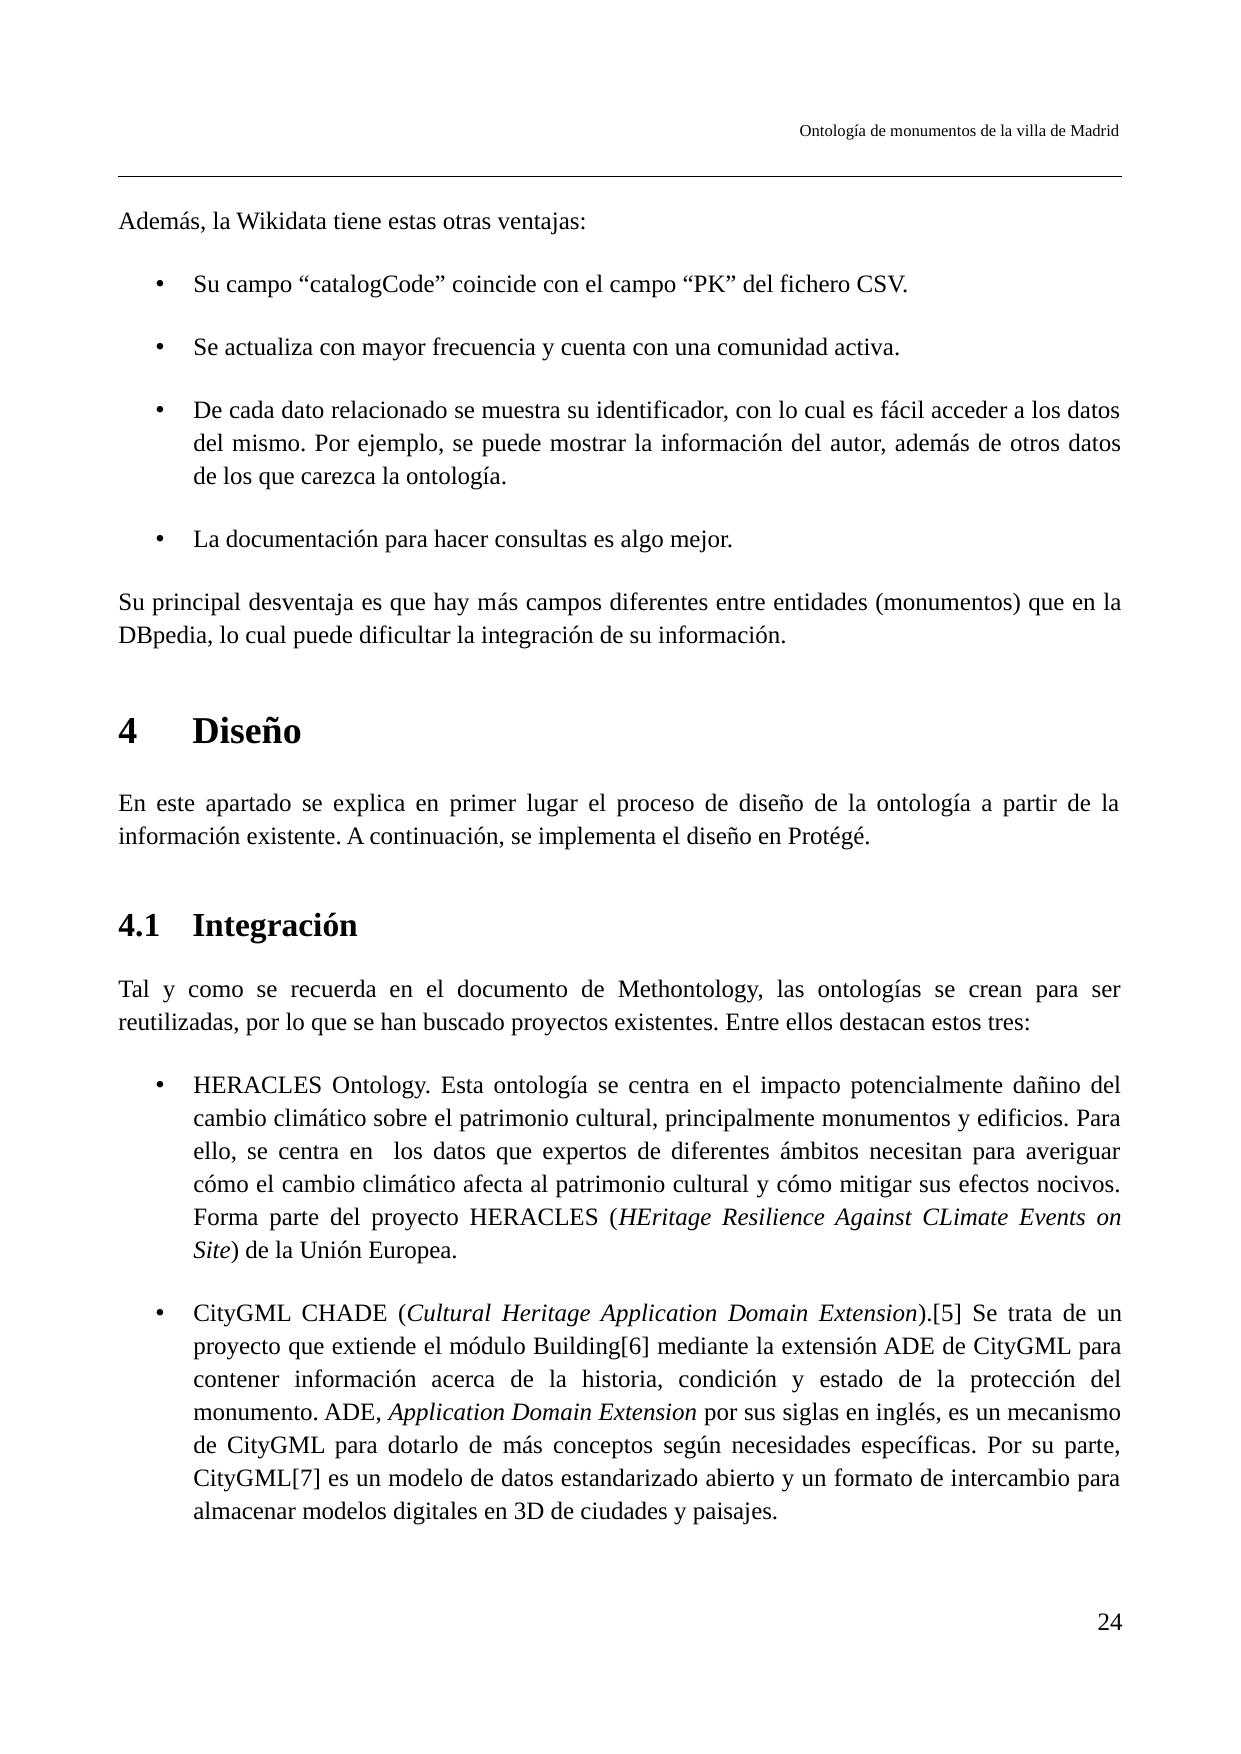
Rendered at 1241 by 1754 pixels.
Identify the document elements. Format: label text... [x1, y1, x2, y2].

list La documentación para hacer consultas es algo mejor. [156, 524, 1122, 553]
text Tal y como se recuerda en el documento de Methontology, las ontologías se crean para ser reutilizadas, por lo que se han buscado proyectos existentes. Entre ellos destacan estos tres: [118, 974, 1122, 1036]
text Su principal desventaja es que hay más campos diferentes entre entidades (monumentos) que en la DBpedia, lo cual puede dificultar la integración de su información. [118, 587, 1122, 649]
list HERACLES Ontology. Esta ontología se centra en el impacto potencialmente dañino del cambio climático sobre el patrimonio cultural, principalmente monumentos y edificios. Para ello, se centra en los datos que expertos de diferentes ámbitos necesitan para averiguar cómo el cambio climático afecta al patrimonio cultural y cómo mitigar sus efectos nocivos. Forma parte del proyecto HERACLES (HEritage Resilience Against CLimate Events on Site) de la Unión Europea. [156, 1070, 1122, 1264]
list De cada dato relacionado se muestra su identificador, con lo cual es fácil acceder a los datos del mismo. Por ejemplo, se puede mostrar la información del autor, además de otros datos de los que carezca la ontología. [156, 395, 1122, 489]
subtitle Integración [118, 905, 1122, 944]
list Su campo “catalogCode” coincide con el campo “PK” del fichero CSV. [156, 269, 1122, 297]
list CityGML CHADE (Cultural Heritage Application Domain Extension).[5] Se trata de un proyecto que extiende el módulo Building[6] mediante la extensión ADE de CityGML para contener información acerca de la historia, condición y estado de la protección del monumento. ADE, Application Domain Extension por sus siglas en inglés, es un mecanismo de CityGML para dotarlo de más conceptos según necesidades específicas. Por su parte, CityGML[7] es un modelo de datos estandarizado abierto y un formato de intercambio para almacenar modelos digitales en 3D de ciudades y paisajes. [156, 1298, 1122, 1525]
list Se actualiza con mayor frecuencia y cuenta con una comunidad activa. [156, 332, 1122, 361]
text En este apartado se explica en primer lugar el proceso de diseño de la ontología a partir de la información existente. A continuación, se implementa el diseño en Protégé. [118, 788, 1122, 850]
subtitle Diseño [118, 708, 1122, 752]
text Además, la Wikidata tiene estas otras ventajas: [118, 206, 1122, 234]
